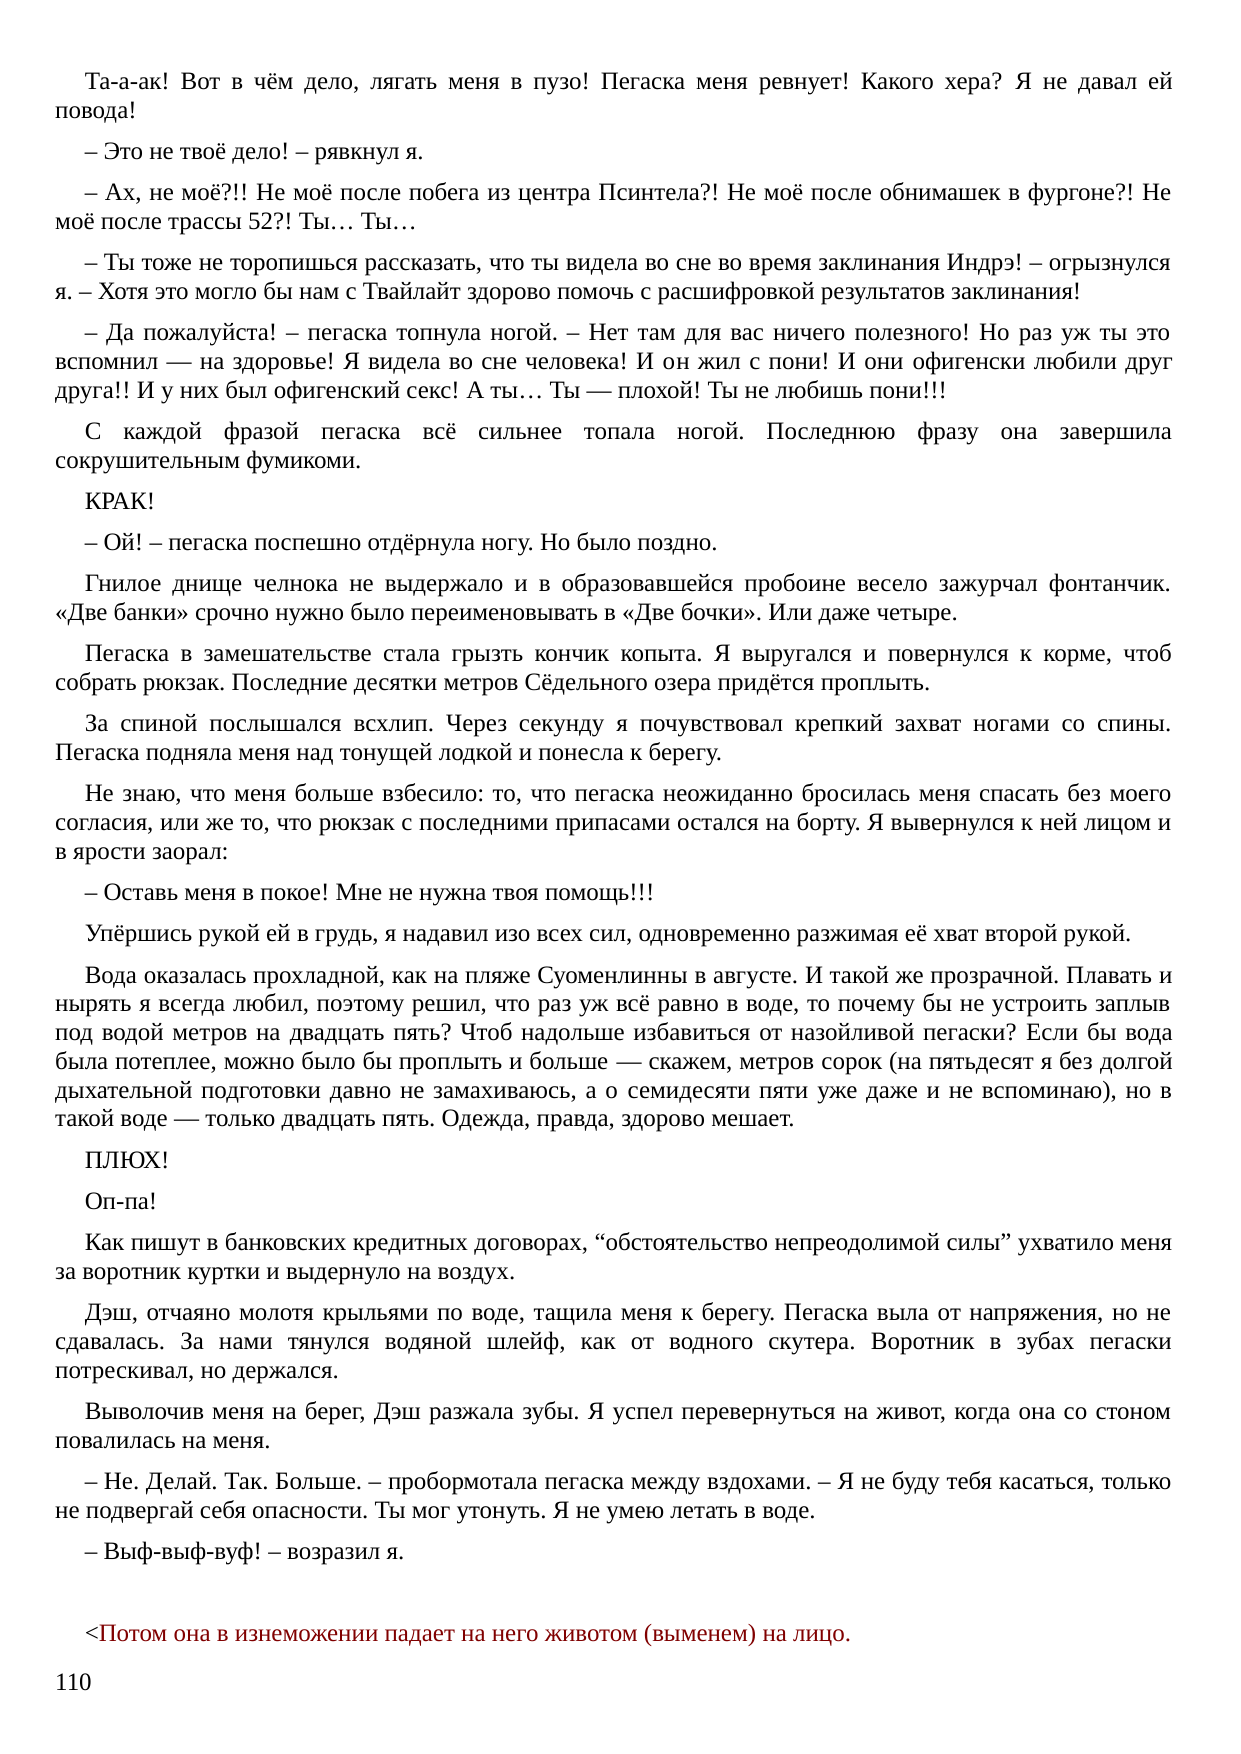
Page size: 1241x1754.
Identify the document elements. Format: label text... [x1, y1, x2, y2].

text – Да пожалуйста! – пегаска топнула ногой. – Нет там для вас ничего полезного! Но раз уж ты это вспомнил — на здоровье! Я видела во сне человека! И он жил с пони! И они офигенски любили друг друга!! И у них был офигенский секс! А ты… Ты — плохой! Ты не любишь пони!!! [55, 317, 1173, 403]
text Пегаска в замешательстве стала грызть кончик копыта. Я выругался и повернулся к корме, чтоб собрать рюкзак. Последние десятки метров Сёдельного озера придётся проплыть. [55, 638, 1173, 696]
text Выволочив меня на берег, Дэш разжала зубы. Я успел перевернуться на живот, когда она со стоном повалилась на меня. [55, 1396, 1173, 1453]
text – Ах, не моё?!! Не моё после побега из центра Псинтела?! Не моё после обнимашек в фургоне?! Не моё после трассы 52?! Ты… Ты… [55, 177, 1173, 235]
text – Ой! – пегаска поспешно отдёрнула ногу. Но было поздно. [55, 527, 1173, 556]
text КРАК! [55, 486, 1173, 515]
text – Оставь меня в покое! Мне не нужна твоя помощь!!! [55, 877, 1173, 906]
text С каждой фразой пегаска всё сильнее топала ногой. Последнюю фразу она завершила сокрушительным фумикоми. [55, 416, 1173, 473]
text Как пишут в банковских кредитных договорах, “обстоятельство непреодолимой силы” ухватило меня за воротник куртки и выдернуло на воздух. [55, 1227, 1173, 1285]
text Не знаю, что меня больше взбесило: то, что пегаска неожиданно бросилась меня спасать без моего согласия, или же то, что рюкзак с последними припасами остался на борту. Я вывернулся к ней лицом и в ярости заорал: [55, 778, 1173, 865]
text – Выф-выф-вуф! – возразил я. [55, 1536, 1173, 1565]
text Дэш, отчаяно молотя крыльями по воде, тащила меня к берегу. Пегаска выла от напряжения, но не сдавалась. За нами тянулся водяной шлейф, как от водного скутера. Воротник в зубах пегаски потрескивал, но держался. [55, 1297, 1173, 1383]
text Упёршись рукой ей в грудь, я надавил изо всех сил, одновременно разжимая её хват второй рукой. [55, 918, 1173, 947]
text Та-а-ак! Вот в чём дело, лягать меня в пузо! Пегаска меня ревнует! Какого хера? Я не давал ей повода! [55, 66, 1173, 123]
text <Потом она в изнеможении падает на него животом (выменем) на лицо. [55, 1618, 1173, 1647]
text – Это не твоё дело! – рявкнул я. [55, 136, 1173, 165]
text – Не. Делай. Так. Больше. – пробормотала пегаска между вздохами. – Я не буду тебя касаться, только не подвергай себя опасности. Ты мог утонуть. Я не умею летать в воде. [55, 1466, 1173, 1523]
text За спиной послышался всхлип. Через секунду я почувствовал крепкий захват ногами со спины. Пегаска подняла меня над тонущей лодкой и понесла к берегу. [55, 708, 1173, 766]
text – Ты тоже не торопишься рассказать, что ты видела во сне во время заклинания Индрэ! – огрызнулся я. – Хотя это могло бы нам с Твайлайт здорово помочь с расшифровкой результатов заклинания! [55, 247, 1173, 305]
text Оп-па! [55, 1186, 1173, 1215]
text ПЛЮХ! [55, 1145, 1173, 1173]
text Гнилое днище челнока не выдержало и в образовавшейся пробоине весело зажурчал фонтанчик. «Две банки» срочно нужно было переименовывать в «Две бочки». Или даже четыре. [55, 568, 1173, 626]
text Вода оказалась прохладной, как на пляже Суоменлинны в августе. И такой же прозрачной. Плавать и нырять я всегда любил, поэтому решил, что раз уж всё равно в воде, то почему бы не устроить заплыв под водой метров на двадцать пять? Чтоб надольше избавиться от назойливой пегаски? Если бы вода была потеплее, можно было бы проплыть и больше — скажем, метров сорок (на пятьдесят я без долгой дыхательной подготовки давно не замахиваюсь, а о семидесяти пяти уже даже и не вспоминаю), но в такой воде — только двадцать пять. Одежда, правда, здорово мешает. [55, 960, 1173, 1132]
